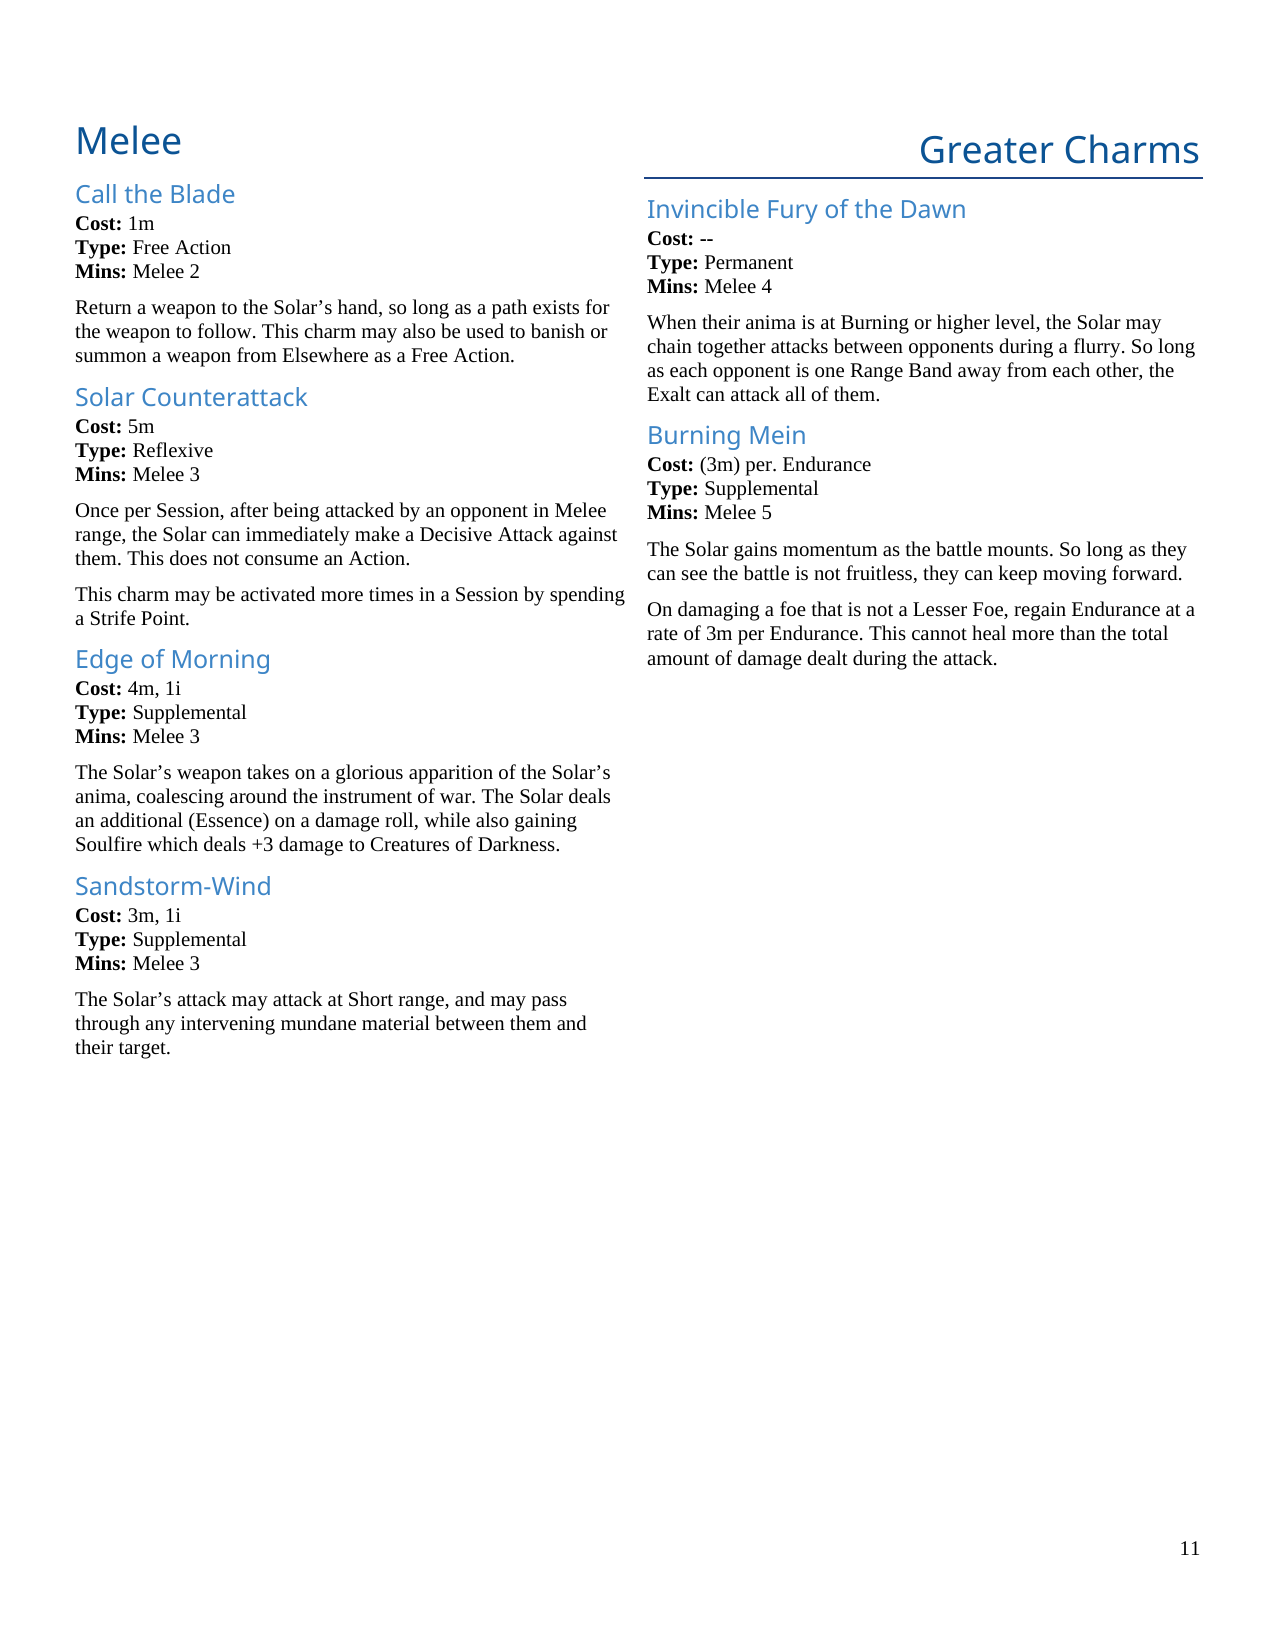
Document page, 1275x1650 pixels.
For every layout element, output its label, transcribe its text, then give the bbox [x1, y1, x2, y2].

text On damaging a foe that is not a Lesser Foe, regain Endurance at a rate of 3m per Endurance. This cannot heal more than the total amount of damage dealt during the attack. [647, 597, 1200, 669]
text Return a weapon to the Solar’s hand, so long as a path exists for the weapon to follow. This charm may also be used to banish or summon a weapon from Elsewhere as a Free Action. [75, 295, 628, 367]
text The Solar’s weapon takes on a glorious apparition of the Solar’s anima, coalescing around the instrument of war. The Solar deals an additional (Essence) on a damage roll, while also gaining Soulfire which deals +3 damage to Creatures of Darkness. [75, 760, 628, 856]
text This charm may be activated more times in a Session by spending a Strife Point. [75, 582, 628, 630]
subtitle Edge of Morning [75, 642, 628, 676]
subtitle Sandstorm-Wind [75, 868, 628, 902]
subtitle Burning Mein [647, 418, 1200, 452]
text Cost: 5m Type: Reflexive Mins: Melee 3 [75, 413, 628, 486]
text Cost: 4m, 1i Type: Supplemental Mins: Melee 3 [75, 676, 628, 748]
subtitle When their anima is at Burning or higher level, the Solar may chain together attacks between opponents during a flurry. So long as each opponent is one Range Band away from each other, the Exalt can attack all of them. [647, 310, 1200, 406]
text Cost: 3m, 1i Type: Supplemental Mins: Melee 3 [75, 902, 628, 975]
subtitle Melee [75, 114, 628, 165]
text Once per Session, after being attacked by an opponent in Melee range, the Solar can immediately make a Decisive Attack against them. This does not consume an Action. [75, 498, 628, 570]
subtitle Solar Counterattack [75, 379, 628, 413]
subtitle Invincible Fury of the Dawn [647, 191, 1200, 226]
subtitle Call the Blade [75, 177, 628, 211]
text Cost: 1m Type: Free Action Mins: Melee 2 [75, 211, 628, 283]
text Cost: (3m) per. Endurance Type: Supplemental Mins: Melee 5 [647, 452, 1200, 524]
text The Solar’s attack may attack at Short range, and may pass through any intervening mundane material between them and their target. [75, 987, 628, 1059]
text Cost: -- Type: Permanent Mins: Melee 4 [647, 226, 1200, 298]
subtitle Greater Charms [644, 120, 1203, 177]
text The Solar gains momentum as the battle mounts. So long as they can see the battle is not fruitless, they can keep moving forward. [647, 537, 1200, 585]
